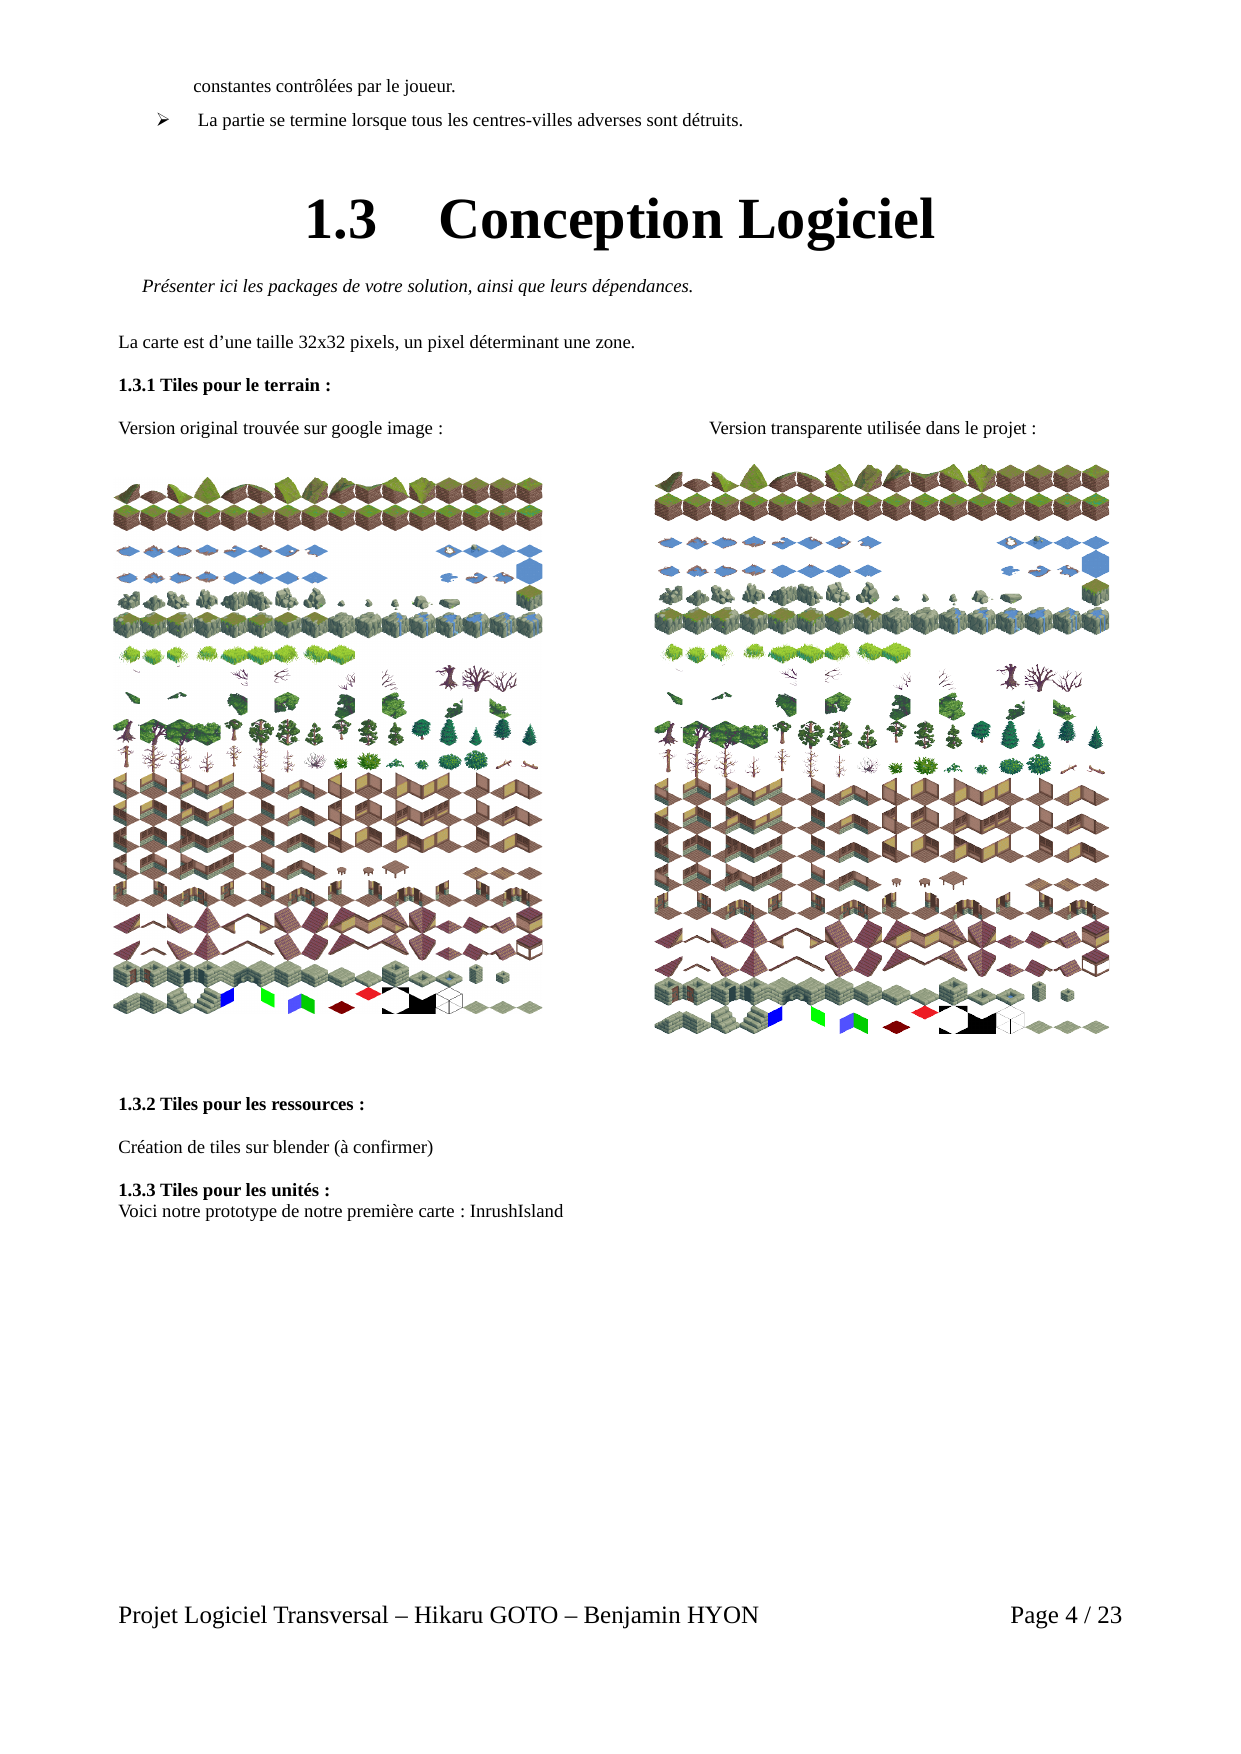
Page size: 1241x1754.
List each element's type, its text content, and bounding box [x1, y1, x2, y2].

text 1.3.1 Tiles pour le terrain : [118, 374, 1122, 395]
text Version original trouvée sur google image : Version transparente utilisée dans le projet : [118, 417, 1122, 438]
list constantes contrôlées par le joueur. [156, 75, 1122, 97]
text Présenter ici les packages de votre solution, ainsi que leurs dépendances. [142, 275, 1122, 297]
picture [113, 477, 543, 1014]
text La carte est d’une taille 32x32 pixels, un pixel déterminant une zone. [118, 331, 1122, 352]
text 1.3.3 Tiles pour les unités : [118, 1179, 1122, 1200]
picture [654, 464, 1110, 1034]
list La partie se termine lorsque tous les centres-villes adverses sont détruits. [156, 109, 1122, 131]
text Création de tiles sur blender (à confirmer) [118, 1136, 1122, 1157]
subtitle Conception Logiciel [118, 184, 1122, 251]
text Voici notre prototype de notre première carte : InrushIsland [118, 1200, 1122, 1222]
text 1.3.2 Tiles pour les ressources : [118, 1092, 1122, 1114]
